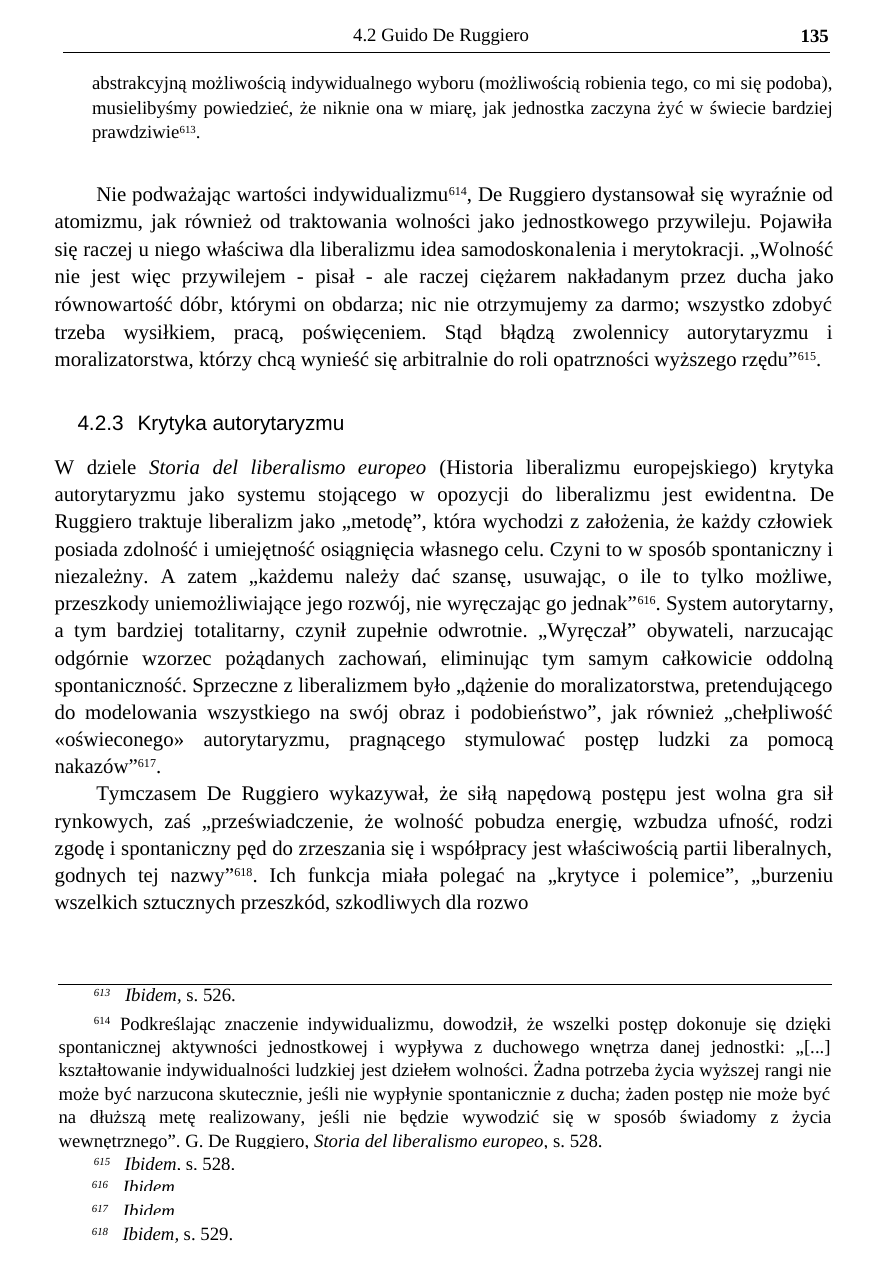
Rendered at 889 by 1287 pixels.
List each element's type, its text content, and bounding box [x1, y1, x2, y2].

text 618 Ibidem, s. 529. [58, 1223, 832, 1244]
text 614 Podkreślając znaczenie indywidualizmu, dowodził, że wszelki postęp dokonuje się dzięki spontanicznej aktywności jednostkowej i wypływa z duchowego wnętrza danej jednostki: „[...] kształtowanie indywidualności ludzkiej jest dziełem wolności. Żadna potrzeba życia wyższej rangi nie może być narzucona skutecznie, jeśli nie wypłynie spontanicznie z ducha; żaden postęp nie może być na dłuższą metę realizowany, jeśli nie będzie wywodzić się w sposób świadomy z życia wewnętrznego”. G. De Ruggiero, Storia del liberalismo europeo, s. 528. [58, 1012, 832, 1149]
text Tymczasem De Ruggiero wykazywał, że siłą napędową postępu jest wolna gra sił rynkowych, zaś „przeświadczenie, że wolność pobudza energię, wzbudza ufność, rodzi zgodę i spontaniczny pęd do zrzeszania się i współpracy jest właściwością partii liberalnych, godnych tej nazwy”618. Ich funkcja miała polegać na „krytyce i polemice”, „burzeniu wszelkich sztucznych przeszkód, szkodliwych dla rozwo­ [54, 781, 834, 914]
text 617 Ibidem. [58, 1200, 832, 1214]
list Krytyka autorytaryzmu [54, 410, 834, 434]
text 4.2 Guido De Ruggiero [353, 24, 540, 45]
text 616 Ibidem. [58, 1176, 832, 1191]
text 135 [800, 25, 833, 46]
text 615 Ibidem, s. 528. [58, 1153, 832, 1169]
text 613 Ibidem, s. 526. [58, 985, 832, 1005]
text W dziele Storia del liberalismo europeo (Historia liberalizmu europejskiego) kry­tyka autorytaryzmu jako systemu stojącego w opozycji do liberalizmu jest ewident­na. De Ruggiero traktuje liberalizm jako „metodę”, która wychodzi z założenia, że każdy człowiek posiada zdolność i umiejętność osiągnięcia własnego celu. Czy­ni to w sposób spontaniczny i niezależny. A zatem „każdemu należy dać szansę, usuwając, o ile to tylko możliwe, przeszkody uniemożliwiające jego rozwój, nie wyręczając go jednak”616. System autorytarny, a tym bardziej totalitarny, czynił zu­pełnie odwrotnie. „Wyręczał” obywateli, narzucając odgórnie wzorzec pożądanych zachowań, eliminując tym samym całkowicie oddolną spontaniczność. Sprzeczne z liberalizmem było „dążenie do moralizatorstwa, pretendującego do modelowania wszystkiego na swój obraz i podobieństwo”, jak również „chełpliwość «oświecone­go» autorytaryzmu, pragnącego stymulować postęp ludzki za pomocą nakazów”617. [54, 455, 834, 778]
text Nie podważając wartości indywidualizmu614, De Ruggiero dystansował się wyraźnie od atomizmu, jak również od traktowania wolności jako jednostkowego przywileju. Pojawiła się raczej u niego właściwa dla liberalizmu idea samodoskona­lenia i merytokracji. „Wolność nie jest więc przywilejem - pisał - ale raczej cięża­rem nakładanym przez ducha jako równowartość dóbr, którymi on obdarza; nic nie otrzymujemy za darmo; wszystko zdobyć trzeba wysiłkiem, pracą, poświęceniem. Stąd błądzą zwolennicy autorytaryzmu i moralizatorstwa, którzy chcą wynieść się arbitralnie do roli opatrzności wyższego rzędu”615. [54, 182, 834, 371]
text abstrakcyjną możliwością indywidualnego wyboru (możliwością robienia tego, co mi się podoba), musielibyśmy powiedzieć, że niknie ona w miarę, jak jednostka zaczyna żyć w świecie bardziej prawdziwie613. [92, 72, 834, 143]
